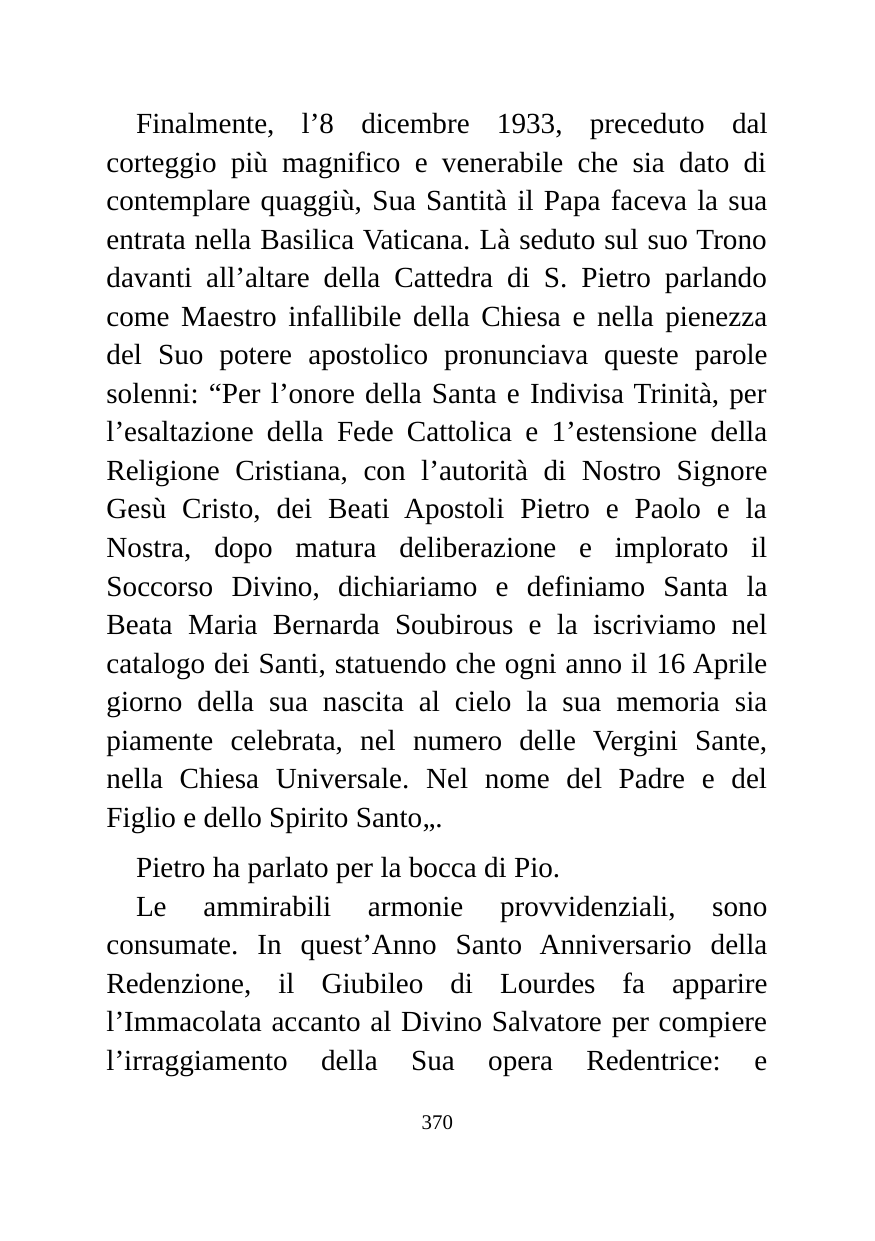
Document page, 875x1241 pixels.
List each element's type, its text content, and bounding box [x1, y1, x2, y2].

text Finalmente, l’8 dicembre 1933, preceduto dal corteggio più magnifico e venerabile che sia dato di contemplare quaggiù, Sua Santità il Papa faceva la sua entrata nella Basilica Vaticana. Là seduto sul suo Trono davanti all’altare della Cattedra di S. Pietro parlando come Maestro infallibile della Chiesa e nella pienezza del Suo potere apostolico pronunciava queste parole solenni: “Per l’onore della Santa e Indivisa Trinità, per l’esaltazione della Fede Cattolica e 1’estensione della Religione Cristiana, con l’autorità di Nostro Signore Gesù Cristo, dei Beati Apostoli Pietro e Paolo e la Nostra, dopo matura deliberazione e implorato il Soccorso Divino, dichiariamo e definiamo Santa la Beata Maria Bernarda Soubirous e la iscriviamo nel catalogo dei Santi, statuendo che ogni anno il 16 Aprile giorno della sua nascita al cielo la sua memoria sia piamente celebrata, nel numero delle Vergini Sante, nella Chiesa Universale. Nel nome del Padre e del Figlio e dello Spirito Santo„. [106, 106, 768, 833]
text Le ammirabili armonie provvidenziali, sono consumate. In quest’Anno Santo Anniversario della Redenzione, il Giubileo di Lourdes fa apparire l’Immacolata accanto al Divino Salvatore per compiere l’irraggiamento della Sua opera Redentrice: e [106, 889, 768, 1077]
text Pietro ha parlato per la bocca di Pio. [106, 850, 768, 884]
